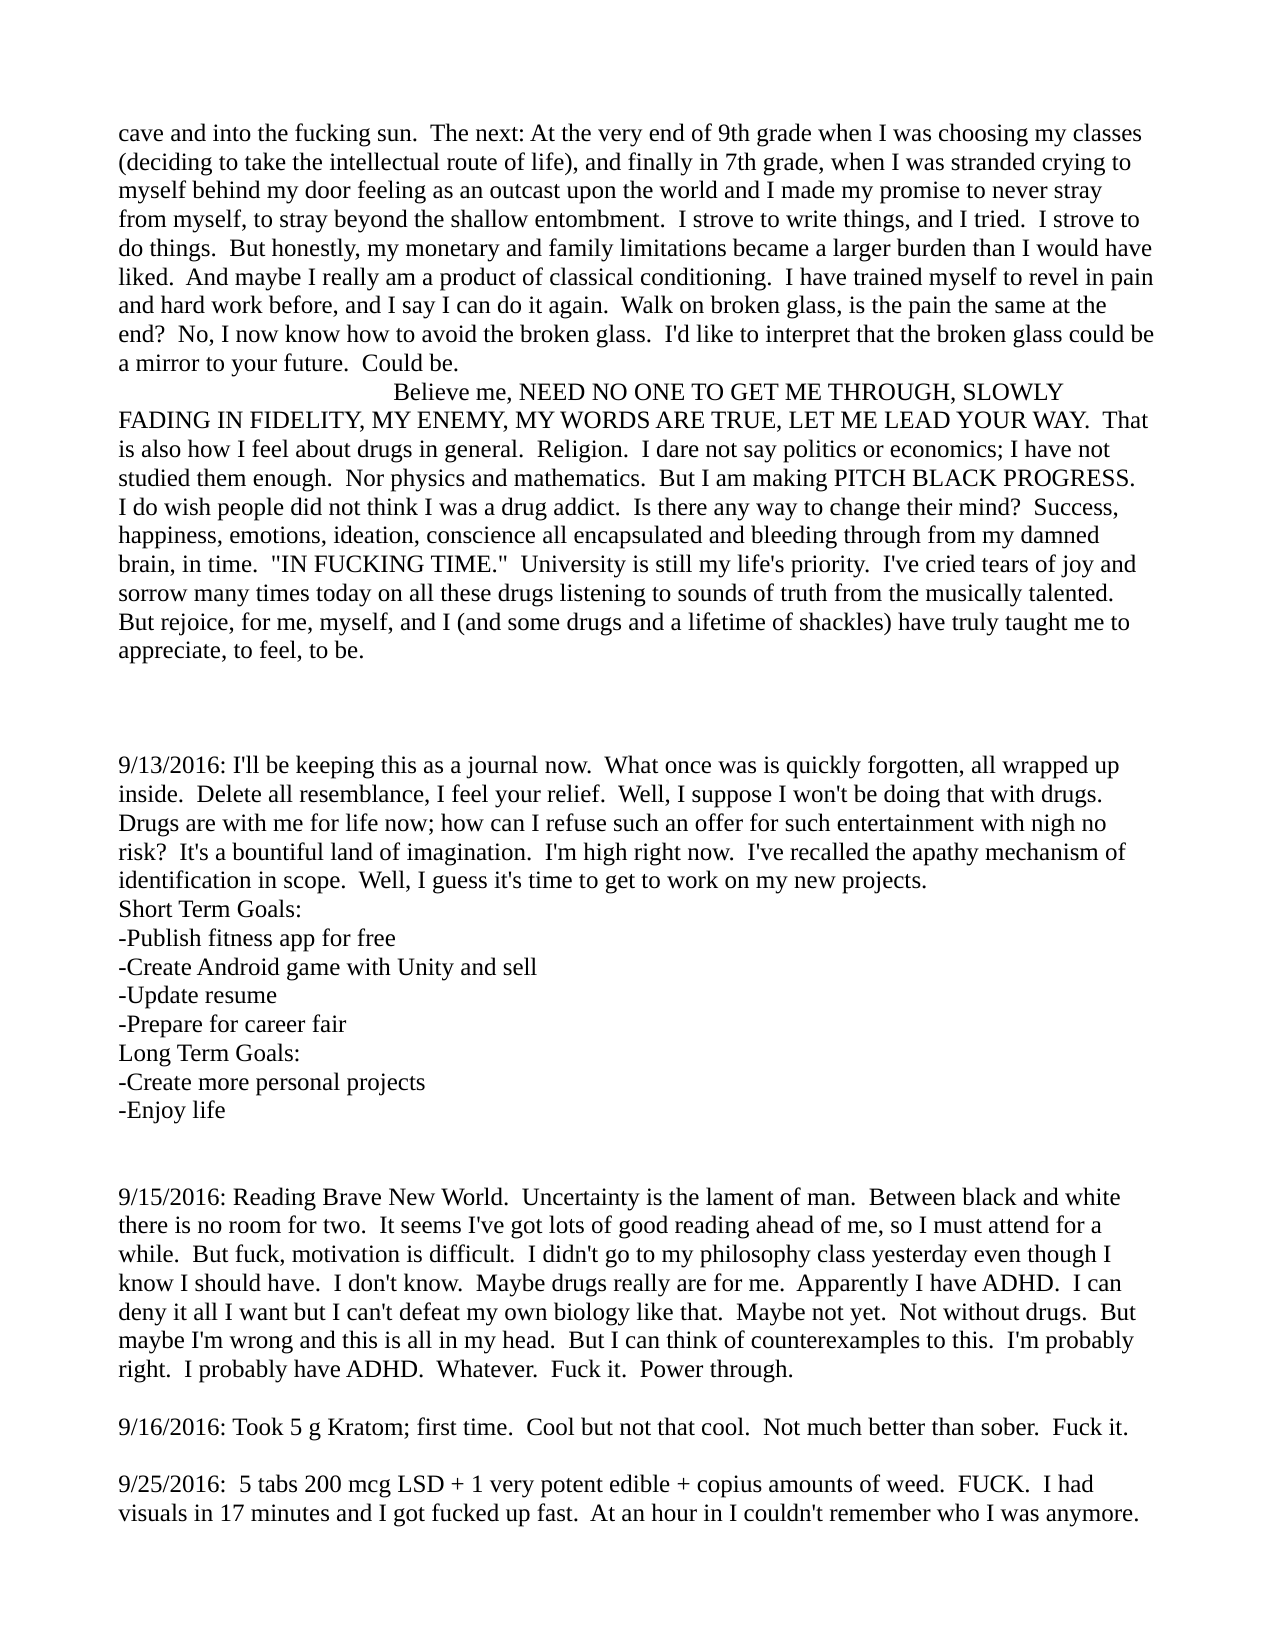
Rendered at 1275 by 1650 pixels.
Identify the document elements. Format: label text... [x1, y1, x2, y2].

text -Create more personal projects [118, 1067, 1157, 1096]
text Short Term Goals: [118, 894, 1157, 923]
text -Enjoy life [118, 1096, 1157, 1124]
text -Update resume [118, 981, 1157, 1009]
text 9/13/2016: I'll be keeping this as a journal now. What once was is quickly forgotten, all wrapped up inside. Delete all resemblance, I feel your relief. Well, I suppose I won't be doing that with drugs. Drugs are with me for life now; how can I refuse such an offer for such entertainment with nigh no risk? It's a bountiful land of imagination. I'm high right now. I've recalled the apathy mechanism of identification in scope. Well, I guess it's time to get to work on my new projects. [118, 751, 1157, 894]
text -Publish fitness app for free [118, 923, 1157, 952]
text 9/16/2016: Took 5 g Kratom; first time. Cool but not that cool. Not much better than sober. Fuck it. [118, 1412, 1157, 1441]
text 9/15/2016: Reading Brave New World. Uncertainty is the lament of man. Between black and white there is no room for two. It seems I've got lots of good reading ahead of me, so I must attend for a while. But fuck, motivation is difficult. I didn't go to my philosophy class yesterday even though I know I should have. I don't know. Maybe drugs really are for me. Apparently I have ADHD. I can deny it all I want but I can't defeat my own biology like that. Maybe not yet. Not without drugs. But maybe I'm wrong and this is all in my head. But I can think of counterexamples to this. I'm probably right. I probably have ADHD. Whatever. Fuck it. Power through. [118, 1182, 1157, 1383]
text 9/25/2016: 5 tabs 200 mcg LSD + 1 very potent edible + copius amounts of weed. FUCK. I had visuals in 17 minutes and I got fucked up fast. At an hour in I couldn't remember who I was anymore. [118, 1469, 1157, 1527]
text -Prepare for career fair [118, 1009, 1157, 1038]
text Believe me, NEED NO ONE TO GET ME THROUGH, SLOWLY FADING IN FIDELITY, MY ENEMY, MY WORDS ARE TRUE, LET ME LEAD YOUR WAY. That is also how I feel about drugs in general. Religion. I dare not say politics or economics; I have not studied them enough. Nor physics and mathematics. But I am making PITCH BLACK PROGRESS. I do wish people did not think I was a drug addict. Is there any way to change their mind? Success, happiness, emotions, ideation, conscience all encapsulated and bleeding through from my damned brain, in time. "IN FUCKING TIME." University is still my life's priority. I've cried tears of joy and sorrow many times today on all these drugs listening to sounds of truth from the musically talented. But rejoice, for me, myself, and I (and some drugs and a lifetime of shackles) have truly taught me to appreciate, to feel, to be. [118, 377, 1157, 664]
text -Create Android game with Unity and sell [118, 952, 1157, 981]
text cave and into the fucking sun. The next: At the very end of 9th grade when I was choosing my classes (deciding to take the intellectual route of life), and finally in 7th grade, when I was stranded crying to myself behind my door feeling as an outcast upon the world and I made my promise to never stray from myself, to stray beyond the shallow entombment. I strove to write things, and I tried. I strove to do things. But honestly, my monetary and family limitations became a larger burden than I would have liked. And maybe I really am a product of classical conditioning. I have trained myself to revel in pain and hard work before, and I say I can do it again. Walk on broken glass, is the pain the same at the end? No, I now know how to avoid the broken glass. I'd like to interpret that the broken glass could be a mirror to your future. Could be. [118, 118, 1157, 377]
text Long Term Goals: [118, 1038, 1157, 1067]
